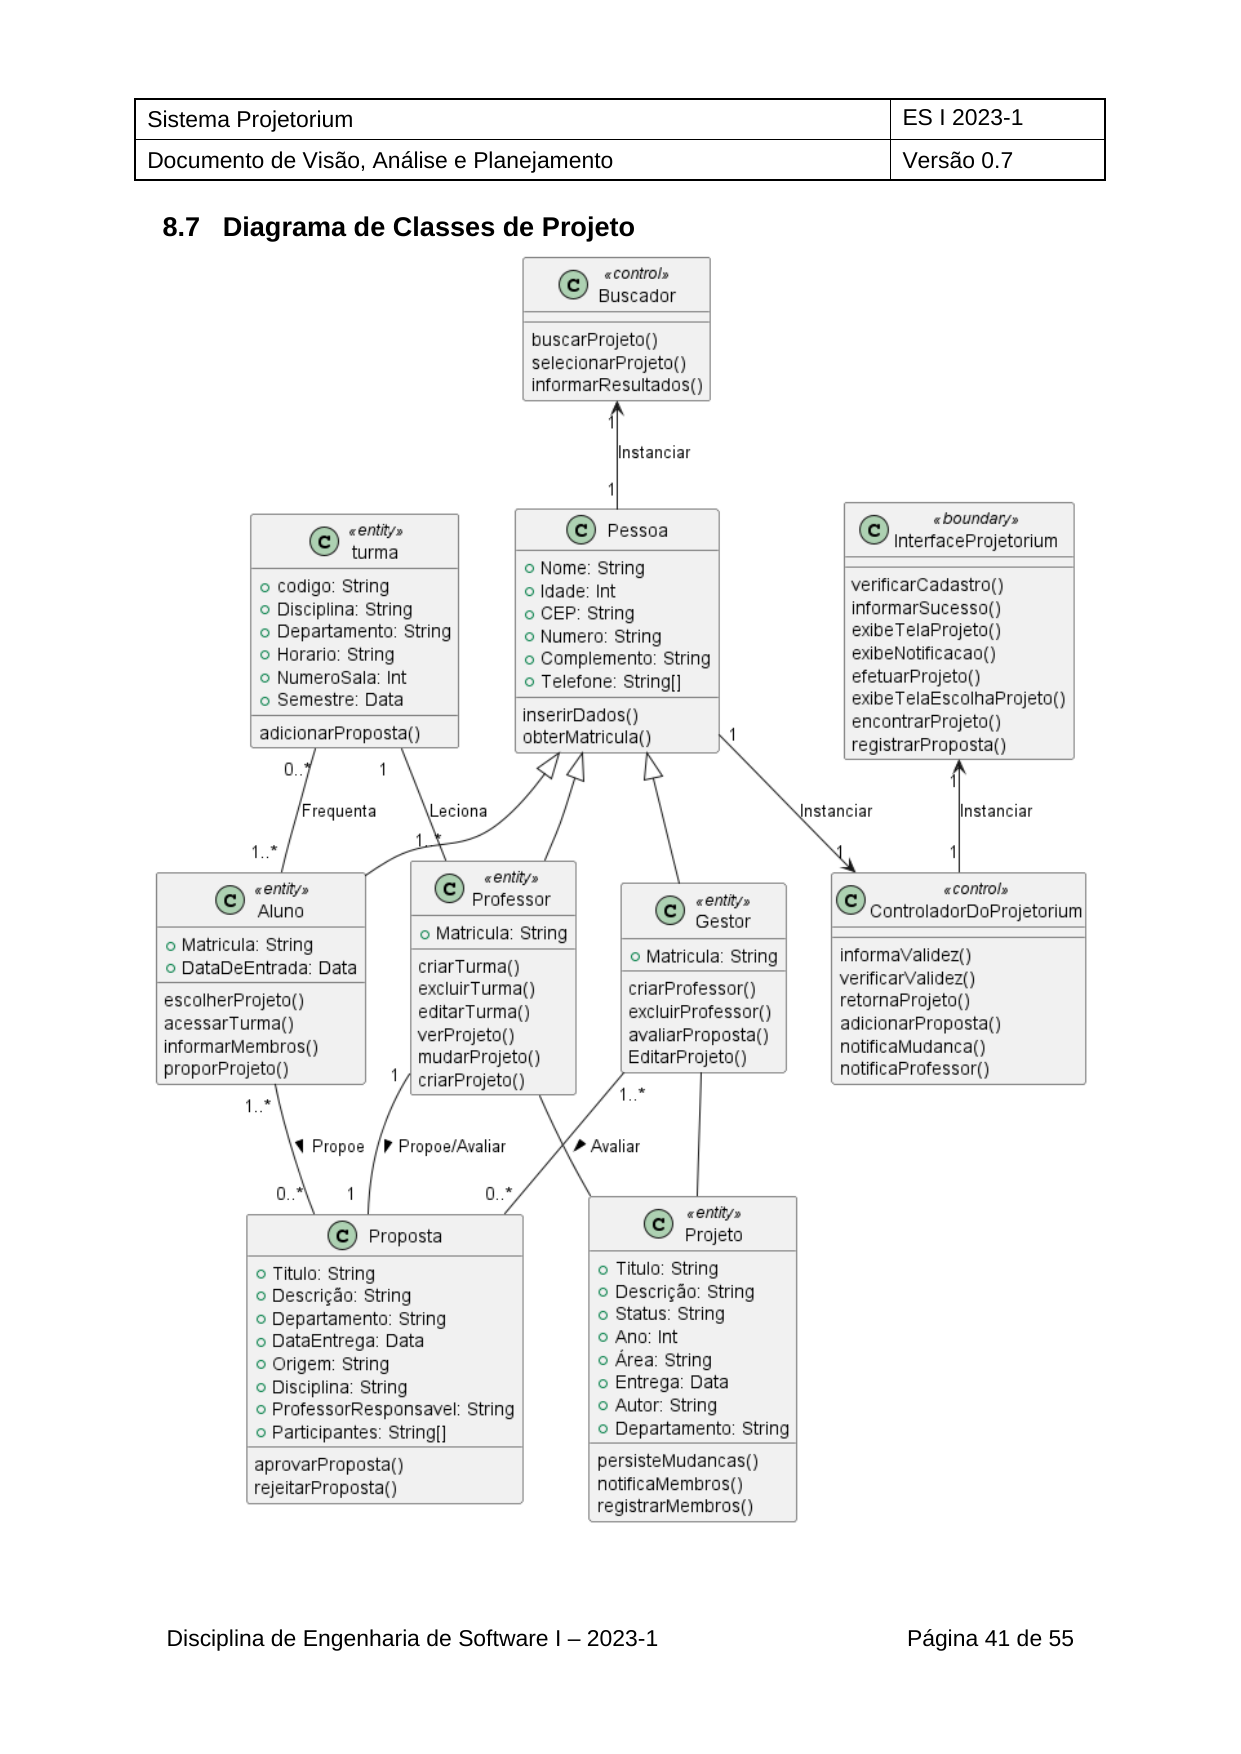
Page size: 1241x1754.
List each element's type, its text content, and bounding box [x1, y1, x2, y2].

subtitle Diagrama de Classes de Projeto [162, 211, 1092, 242]
picture [147, 248, 1093, 1529]
